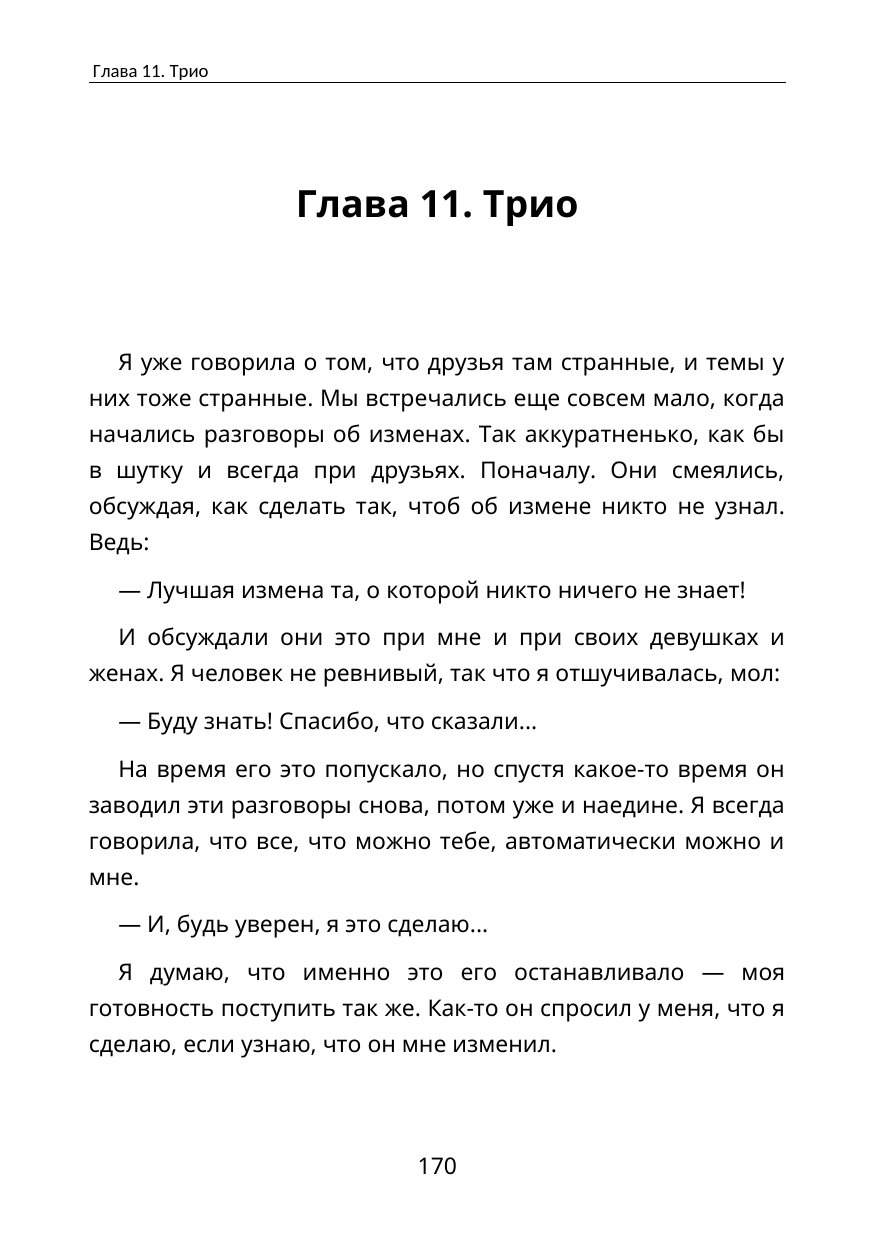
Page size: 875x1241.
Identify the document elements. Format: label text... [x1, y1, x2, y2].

text — Лучшая измена та, о которой никто ничего не знает! [88, 574, 786, 605]
text Я уже говорила о том, что друзья там странные, и темы у них тоже странные. Мы встречались еще совсем мало, когда начались разговоры об изменах. Так аккуратненько, как бы в шутку и всегда при друзьях. Поначалу. Они смеялись, обсуждая, как сделать так, чтоб об измене никто не узнал. Ведь: [88, 346, 786, 557]
text На время его это попускало, но спустя какое-то время он заводил эти разговоры снова, потом уже и наедине. Я всегда говорила, что все, что можно тебе, автоматически можно и мне. [88, 753, 786, 892]
text — Буду знать! Спасибо, что сказали... [88, 705, 786, 736]
text — И, будь уверен, я это сделаю... [88, 908, 786, 939]
text Я думаю, что именно это его останавливало — моя готовность поступить так же. Как-то он спросил у меня, что я сделаю, если узнаю, что он мне изменил. [88, 956, 786, 1059]
subtitle Глава 11. Трио [88, 177, 786, 228]
text И обсуждали они это при мне и при своих девушках и женах. Я человек не ревнивый, так что я отшучивалась, мол: [88, 621, 786, 688]
